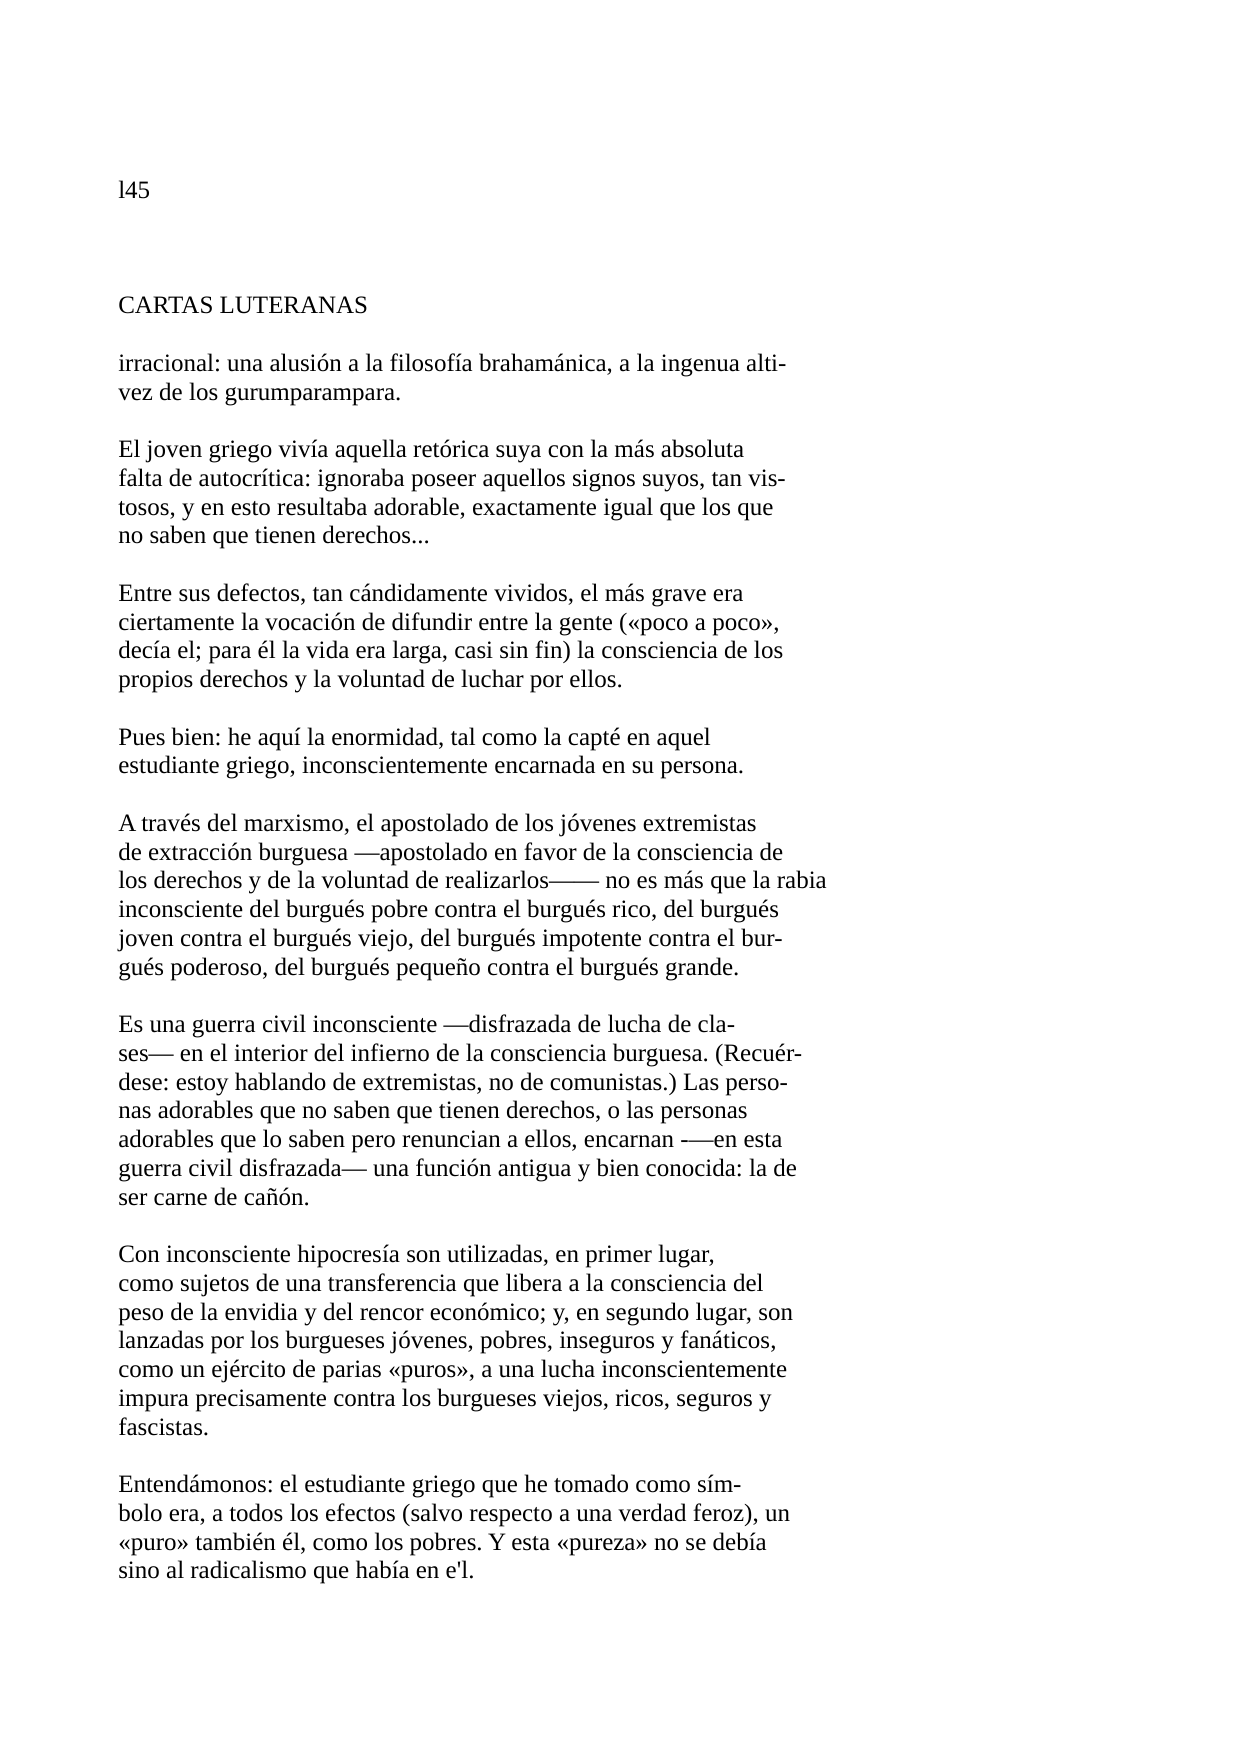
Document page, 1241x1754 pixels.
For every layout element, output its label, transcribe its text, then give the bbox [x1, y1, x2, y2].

text lanzadas por los burgueses jóvenes, pobres, inseguros y fanáticos, [118, 1326, 1122, 1354]
text fascistas. [118, 1412, 1122, 1441]
text ser carne de cañón. [118, 1182, 1122, 1211]
text Pues bien: he aquí la enormidad, tal como la capté en aquel [118, 722, 1122, 751]
text A través del marxismo, el apostolado de los jóvenes extremistas [118, 808, 1122, 837]
text El joven griego vivía aquella retórica suya con la más absoluta [118, 434, 1122, 463]
text vez de los gurumparampara. [118, 377, 1122, 406]
text gués poderoso, del burgués pequeño contra el burgués grande. [118, 952, 1122, 981]
text dese: estoy hablando de extremistas, no de comunistas.) Las perso- [118, 1067, 1122, 1096]
text como sujetos de una transferencia que libera a la consciencia del [118, 1268, 1122, 1297]
text sino al radicalismo que había en e'l. [118, 1556, 1122, 1584]
text Entre sus defectos, tan cándidamente vividos, el más grave era [118, 578, 1122, 607]
text Es una guerra civil inconsciente —disfrazada de lucha de cla- [118, 1009, 1122, 1038]
text de extracción burguesa —apostolado en favor de la consciencia de [118, 837, 1122, 866]
text l45 [118, 176, 1122, 204]
text decía el; para él la vida era larga, casi sin fin) la consciencia de los [118, 636, 1122, 664]
text propios derechos y la voluntad de luchar por ellos. [118, 664, 1122, 693]
text Con inconsciente hipocresía son utilizadas, en primer lugar, [118, 1239, 1122, 1268]
text ses— en el interior del infierno de la consciencia burguesa. (Recuér- [118, 1038, 1122, 1067]
text los derechos y de la voluntad de realizarlos—— no es más que la rabia [118, 866, 1122, 894]
text bolo era, a todos los efectos (salvo respecto a una verdad feroz), un [118, 1498, 1122, 1527]
text inconsciente del burgués pobre contra el burgués rico, del burgués [118, 894, 1122, 923]
text peso de la envidia y del rencor económico; y, en segundo lugar, son [118, 1297, 1122, 1326]
text estudiante griego, inconscientemente encarnada en su persona. [118, 751, 1122, 779]
text guerra civil disfrazada— una función antigua y bien conocida: la de [118, 1153, 1122, 1182]
text no saben que tienen derechos... [118, 521, 1122, 549]
text Entendámonos: el estudiante griego que he tomado como sím- [118, 1469, 1122, 1498]
text adorables que lo saben pero renuncian a ellos, encarnan -—en esta [118, 1124, 1122, 1153]
text irracional: una alusión a la filosofía brahamánica, a la ingenua alti- [118, 348, 1122, 377]
text «puro» también él, como los pobres. Y esta «pureza» no se debía [118, 1527, 1122, 1556]
text como un ejército de parias «puros», a una lucha inconscientemente [118, 1354, 1122, 1383]
text joven contra el burgués viejo, del burgués impotente contra el bur- [118, 923, 1122, 952]
text nas adorables que no saben que tienen derechos, o las personas [118, 1096, 1122, 1124]
text falta de autocrítica: ignoraba poseer aquellos signos suyos, tan vis- [118, 463, 1122, 492]
text impura precisamente contra los burgueses viejos, ricos, seguros y [118, 1383, 1122, 1412]
text tosos, y en esto resultaba adorable, exactamente igual que los que [118, 492, 1122, 521]
text ciertamente la vocación de difundir entre la gente («poco a poco», [118, 607, 1122, 636]
text CARTAS LUTERANAS [118, 291, 1122, 319]
